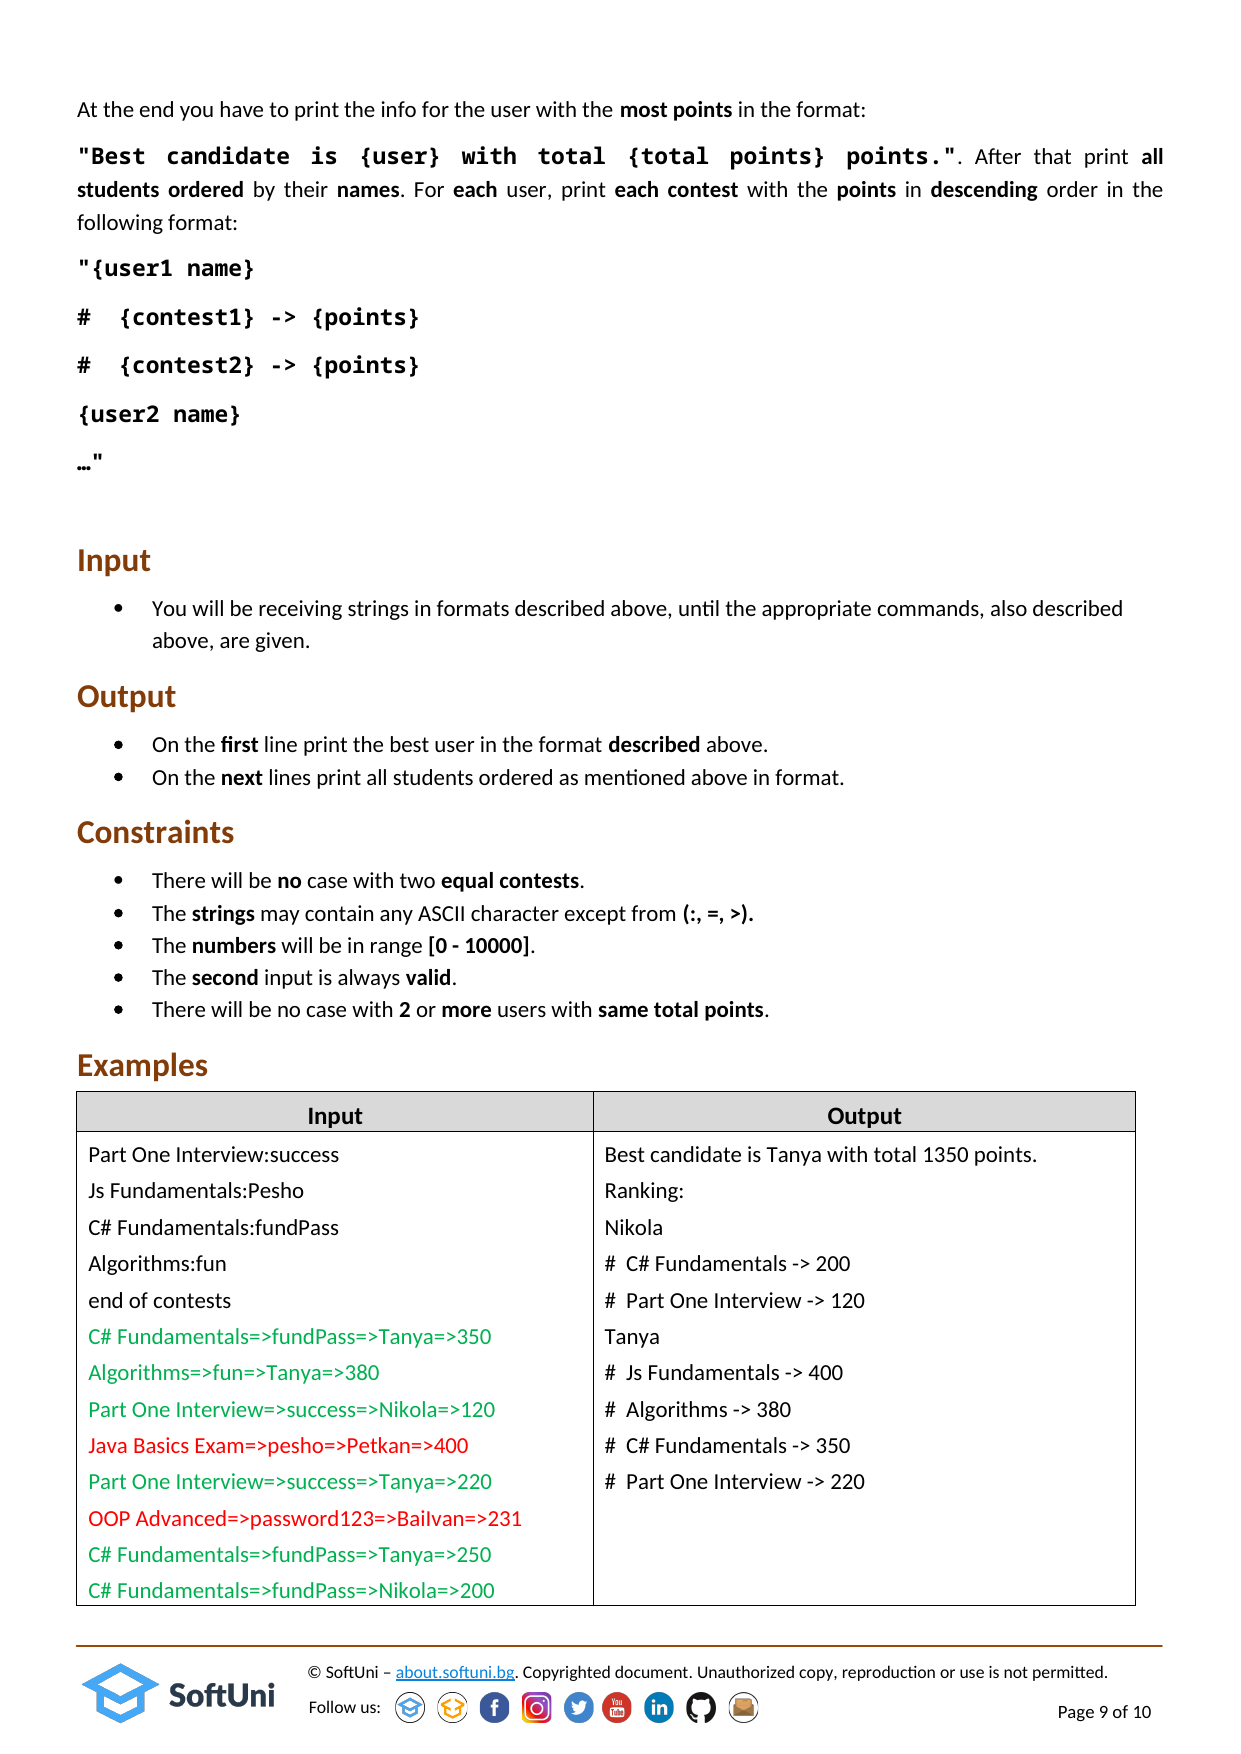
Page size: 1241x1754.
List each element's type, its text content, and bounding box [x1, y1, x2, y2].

list There will be no case with two equal contests. [114, 867, 1163, 895]
subtitle Input [77, 539, 1163, 580]
list The strings may contain any ASCII character except from (:, =, >). [114, 899, 1163, 927]
text # {contest2} -> {points} [77, 349, 1163, 381]
picture [728, 1692, 759, 1723]
subtitle Examples [77, 1044, 1163, 1085]
text "{user1 name} [77, 252, 1163, 284]
picture [437, 1692, 468, 1723]
text "Best candidate is {user} with total {total points} points.". After that print all students ordered by their names. For each user, print each contest with the points in descending order in the following format: [77, 140, 1163, 236]
picture [665, 1714, 674, 1723]
picture [686, 1692, 716, 1723]
picture [395, 1692, 425, 1723]
table_header Input [77, 1092, 593, 1131]
list You will be receiving strings in formats described above, until the appropriate commands, also described above, are given. [114, 594, 1163, 654]
list On the next lines print all students ordered as mentioned above in format. [114, 763, 1163, 791]
list On the first line print the best user in the format described above. [114, 731, 1163, 758]
subtitle Constraints [77, 812, 1163, 852]
table_header Output [594, 1092, 1135, 1131]
picture [479, 1692, 510, 1723]
text {user2 name} [77, 398, 1163, 429]
picture [644, 1714, 653, 1723]
picture [602, 1692, 632, 1723]
list The second input is always valid. [114, 963, 1163, 991]
picture [644, 1692, 653, 1701]
text At the end you have to print the info for the user with the most points in the format: [77, 95, 1163, 123]
picture [75, 1658, 281, 1729]
table_cell Part One Interview:success Js Fundamentals:Pesho C# Fundamentals:fundPass Algorithms:fun end of contests C# Fundamentals=>fundPass=>Tanya=>350 Algorithms=>fun=>Tanya=>380 Part One Interview=>success=>Nikola=>120 Java Basics Exam=>pesho=>Petkan=>400 Part One Interview=>success=>Tanya=>220 OOP Advanced=>password123=>BaiIvan=>231 C# Fundamentals=>fundPass=>Tanya=>250 C# Fundamentals=>fundPass=>Nikola=>200 [77, 1132, 593, 1604]
table_cell Best candidate is Tanya with total 1350 points. Ranking: Nikola # C# Fundamentals -> 200 # Part One Interview -> 120 Tanya # Js Fundamentals -> 400 # Algorithms -> 380 # C# Fundamentals -> 350 # Part One Interview -> 220 [594, 1132, 1135, 1604]
picture [564, 1692, 594, 1723]
subtitle Output [77, 675, 1163, 716]
text # {contest1} -> {points} [77, 301, 1163, 332]
picture [665, 1692, 674, 1701]
list The numbers will be in range [0 - 10000]. [114, 931, 1163, 959]
picture [522, 1692, 552, 1723]
list There will be no case with 2 or more users with same total points. [114, 995, 1163, 1023]
picture [658, 1705, 667, 1714]
text …" [77, 446, 1163, 477]
